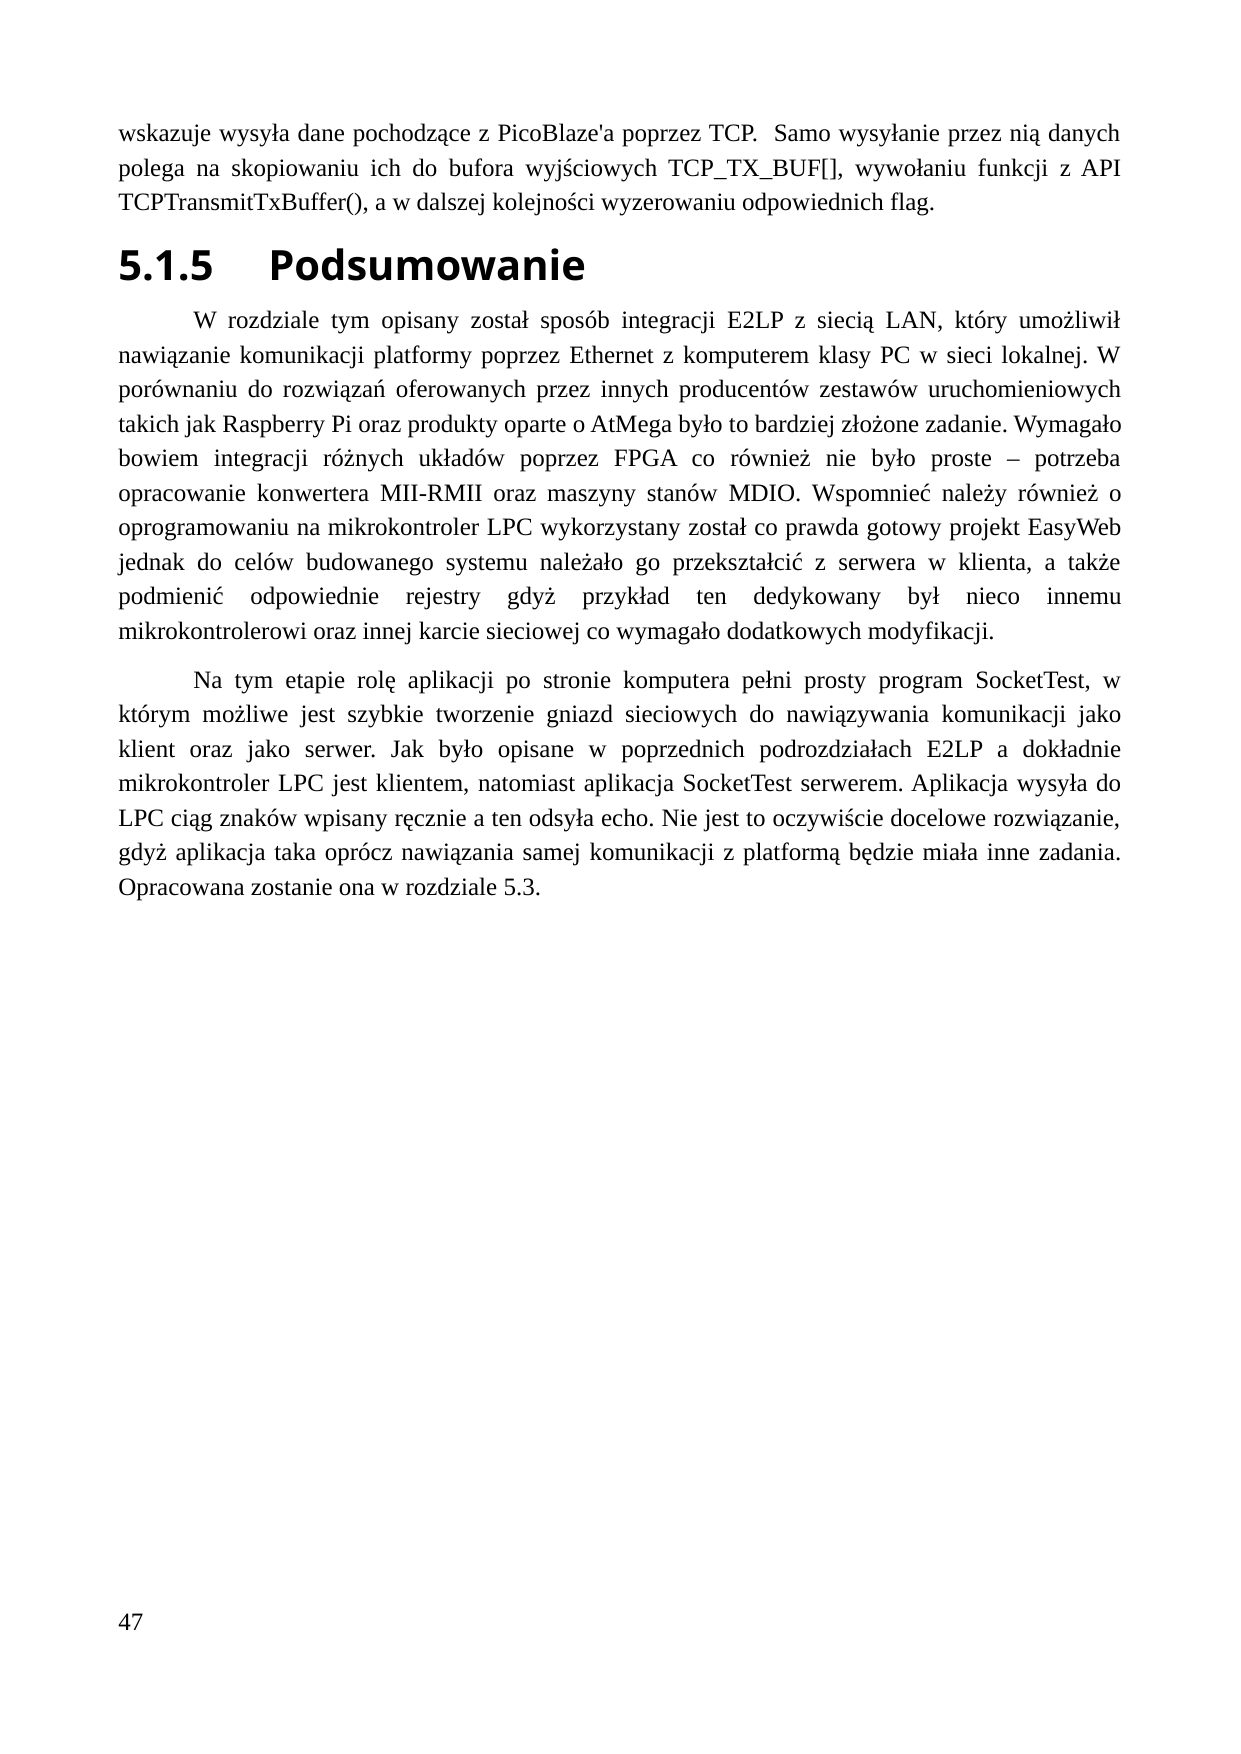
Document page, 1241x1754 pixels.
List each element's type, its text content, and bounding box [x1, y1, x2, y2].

text wskazuje wysyła dane pochodzące z PicoBlaze'a poprzez TCP. Samo wysyłanie przez nią danych polega na skopiowaniu ich do bufora wyjściowych TCP_TX_BUF[], wywołaniu funkcji z API TCPTransmitTxBuffer(), a w dalszej kolejności wyzerowaniu odpowiednich flag. [118, 118, 1122, 216]
text W rozdziale tym opisany został sposób integracji E2LP z siecią LAN, który umożliwił nawiązanie komunikacji platformy poprzez Ethernet z komputerem klasy PC w sieci lokalnej. W porównaniu do rozwiązań oferowanych przez innych producentów zestawów uruchomieniowych takich jak Raspberry Pi oraz produkty oparte o AtMega było to bardziej złożone zadanie. Wymagało bowiem integracji różnych układów poprzez FPGA co również nie było proste – potrzeba opracowanie konwertera MII-RMII oraz maszyny stanów MDIO. Wspomnieć należy również o oprogramowaniu na mikrokontroler LPC wykorzystany został co prawda gotowy projekt EasyWeb jednak do celów budowanego systemu należało go przekształcić z serwera w klienta, a także podmienić odpowiednie rejestry gdyż przykład ten dedykowany był nieco innemu mikrokontrolerowi oraz innej karcie sieciowej co wymagało dodatkowych modyfikacji. [118, 305, 1122, 644]
text Na tym etapie rolę aplikacji po stronie komputera pełni prosty program SocketTest, w którym możliwe jest szybkie tworzenie gniazd sieciowych do nawiązywania komunikacji jako klient oraz jako serwer. Jak było opisane w poprzednich podrozdziałach E2LP a dokładnie mikrokontroler LPC jest klientem, natomiast aplikacja SocketTest serwerem. Aplikacja wysyła do LPC ciąg znaków wpisany ręcznie a ten odsyła echo. Nie jest to oczywiście docelowe rozwiązanie, gdyż aplikacja taka oprócz nawiązania samej komunikacji z platformą będzie miała inne zadania. Opracowana zostanie ona w rozdziale 5.3. [118, 665, 1122, 900]
subtitle Podsumowanie [118, 236, 1122, 293]
